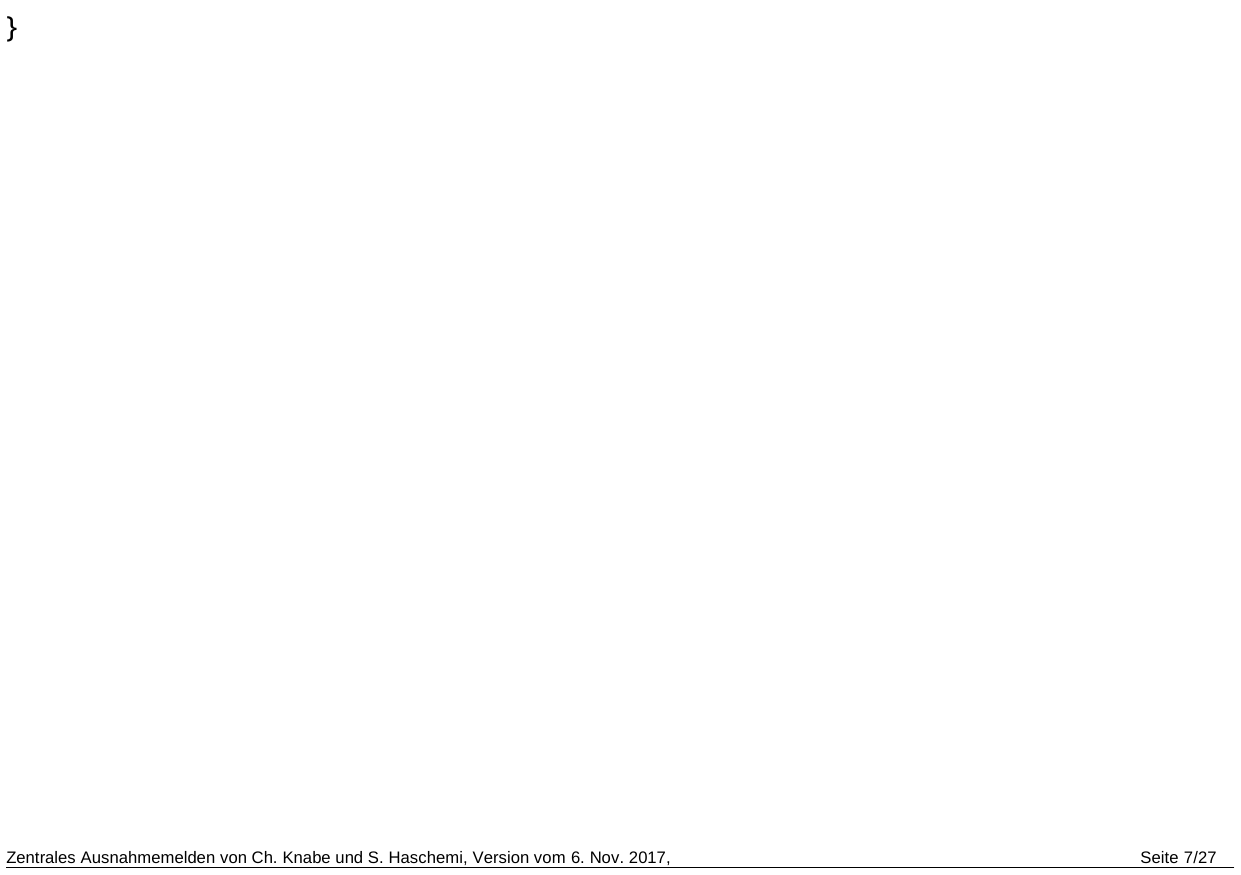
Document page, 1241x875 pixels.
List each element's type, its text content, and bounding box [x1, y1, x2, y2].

text } [6, 6, 1234, 46]
